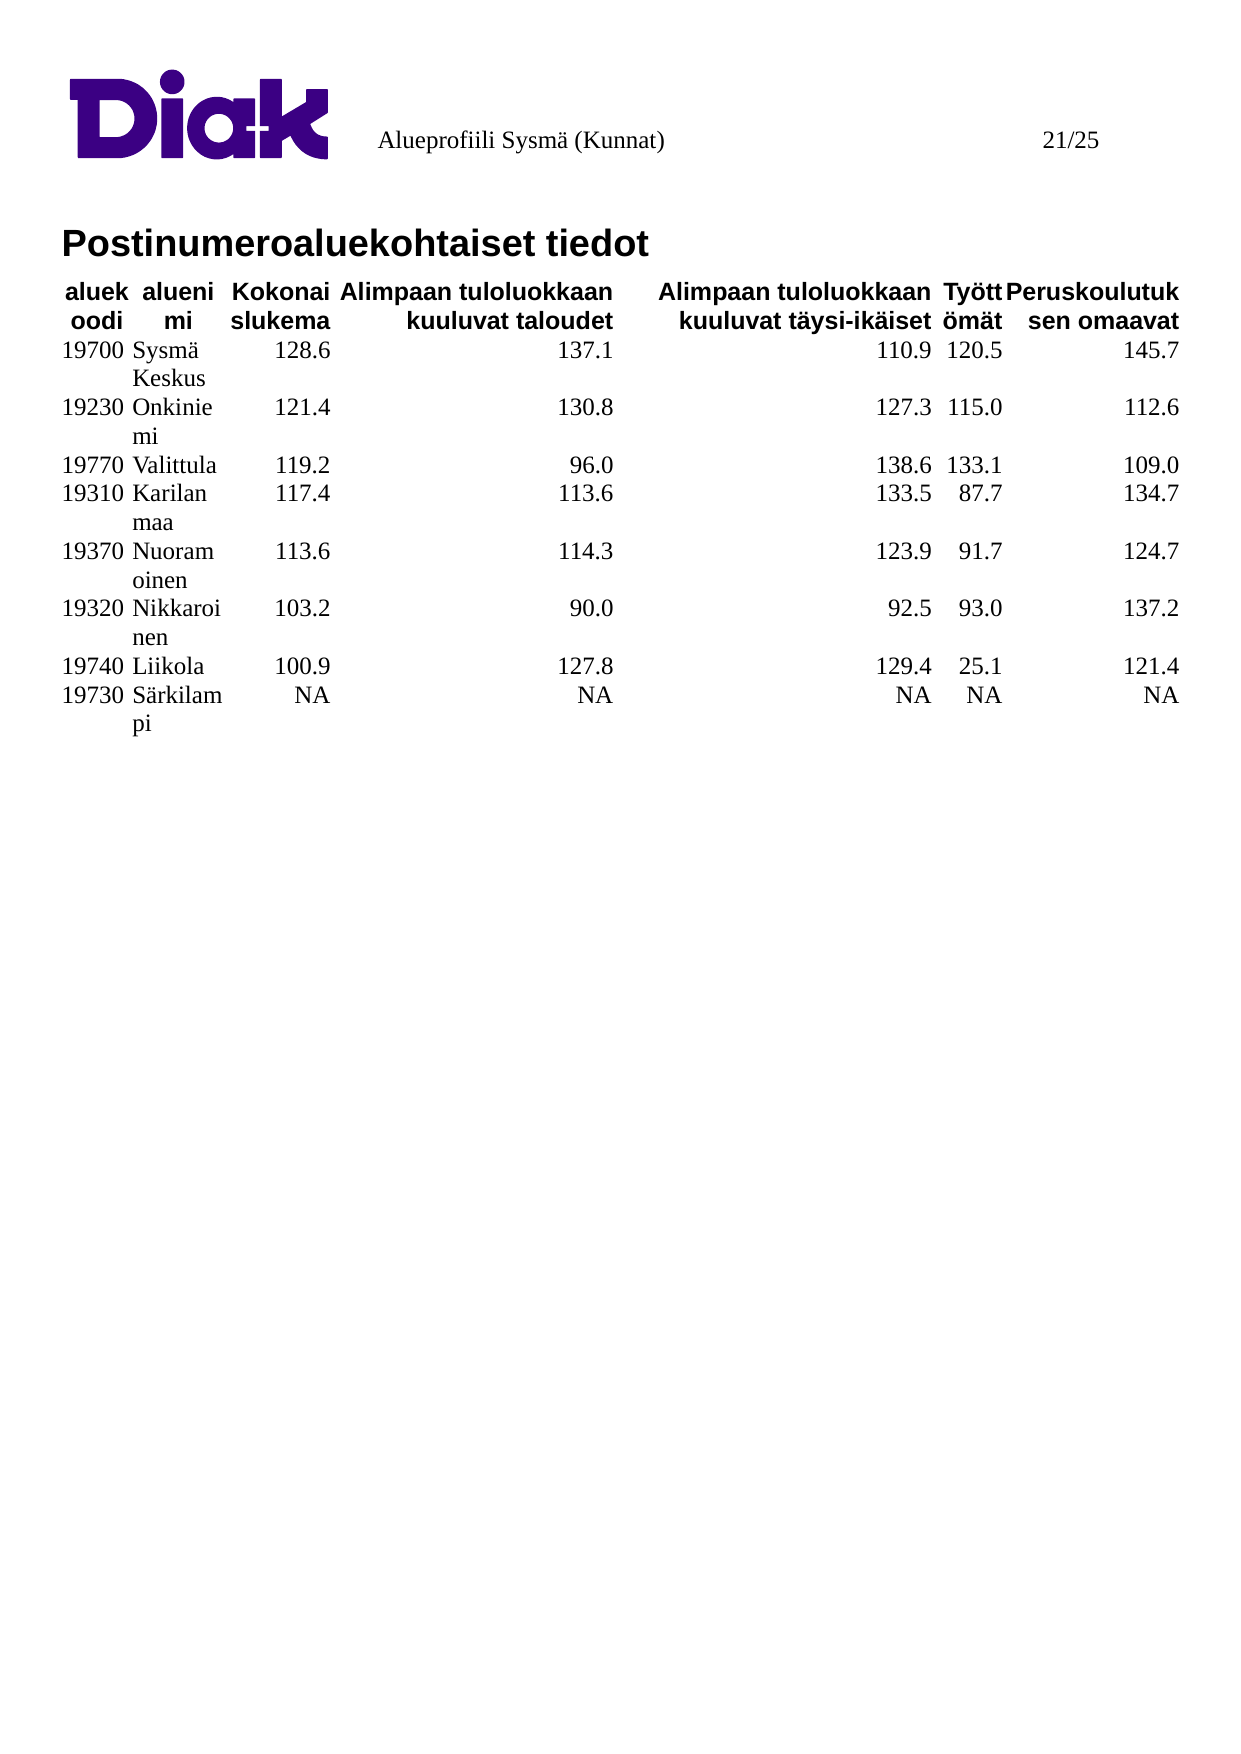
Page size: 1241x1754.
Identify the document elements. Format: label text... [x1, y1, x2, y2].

table_cell Nuoramoinen [132, 536, 224, 593]
table_cell 19740 [61, 651, 132, 680]
table_cell 137.1 [330, 335, 613, 392]
table_cell 90.0 [330, 594, 613, 651]
table_header Alimpaan tuloluokkaan kuuluvat taloudet [330, 277, 613, 335]
table_cell NA [224, 680, 330, 737]
table_cell 121.4 [224, 392, 330, 450]
table_cell 87.7 [931, 479, 1002, 536]
table_cell 19370 [61, 536, 132, 593]
table_cell NA [613, 680, 931, 737]
table_cell 112.6 [1002, 392, 1179, 450]
table_header Alimpaan tuloluokkaan kuuluvat täysi-ikäiset [613, 277, 931, 335]
table_header aluekoodi [61, 277, 132, 335]
table_cell 127.8 [330, 651, 613, 680]
table_cell 134.7 [1002, 479, 1179, 536]
table_cell 113.6 [224, 536, 330, 593]
table_cell 124.7 [1002, 536, 1179, 593]
table_cell 92.5 [613, 594, 931, 651]
table_cell 19230 [61, 392, 132, 450]
table_header Peruskoulutuksen omaavat [1002, 277, 1179, 335]
table_cell 19730 [61, 680, 132, 737]
table_cell 103.2 [224, 594, 330, 651]
table_cell Sysmä Keskus [132, 335, 224, 392]
table_cell 129.4 [613, 651, 931, 680]
table_cell 137.2 [1002, 594, 1179, 651]
table_cell 110.9 [613, 335, 931, 392]
table_cell 19700 [61, 335, 132, 392]
table_cell NA [931, 680, 1002, 737]
table_header aluenimi [132, 277, 224, 335]
table_cell Liikola [132, 651, 224, 680]
table_cell 100.9 [224, 651, 330, 680]
table_cell 113.6 [330, 479, 613, 536]
table_cell 114.3 [330, 536, 613, 593]
table_cell Karilanmaa [132, 479, 224, 536]
table_cell 130.8 [330, 392, 613, 450]
table_cell 19310 [61, 479, 132, 536]
table_cell 109.0 [1002, 450, 1179, 478]
table_cell Nikkaroinen [132, 594, 224, 651]
table_cell Särkilampi [132, 680, 224, 737]
table_cell 93.0 [931, 594, 1002, 651]
table_cell Onkiniemi [132, 392, 224, 450]
table_cell 133.1 [931, 450, 1002, 478]
table_cell 25.1 [931, 651, 1002, 680]
table_cell Valittula [132, 450, 224, 478]
table_cell 133.5 [613, 479, 931, 536]
table_cell NA [330, 680, 613, 737]
table_cell 128.6 [224, 335, 330, 392]
table_cell 117.4 [224, 479, 330, 536]
table_header Työttömät [931, 277, 1002, 335]
table_header Kokonaislukema [224, 277, 330, 335]
table_cell 127.3 [613, 392, 931, 450]
table_cell 91.7 [931, 536, 1002, 593]
table_cell NA [1002, 680, 1179, 737]
subtitle Postinumeroaluekohtaiset tiedot [61, 221, 1179, 265]
table_cell 121.4 [1002, 651, 1179, 680]
table_cell 115.0 [931, 392, 1002, 450]
table_cell 145.7 [1002, 335, 1179, 392]
table_cell 123.9 [613, 536, 931, 593]
table_cell 119.2 [224, 450, 330, 478]
table_cell 138.6 [613, 450, 931, 478]
table_cell 19770 [61, 450, 132, 478]
table_cell 19320 [61, 594, 132, 651]
table_cell 96.0 [330, 450, 613, 478]
table_cell 120.5 [931, 335, 1002, 392]
